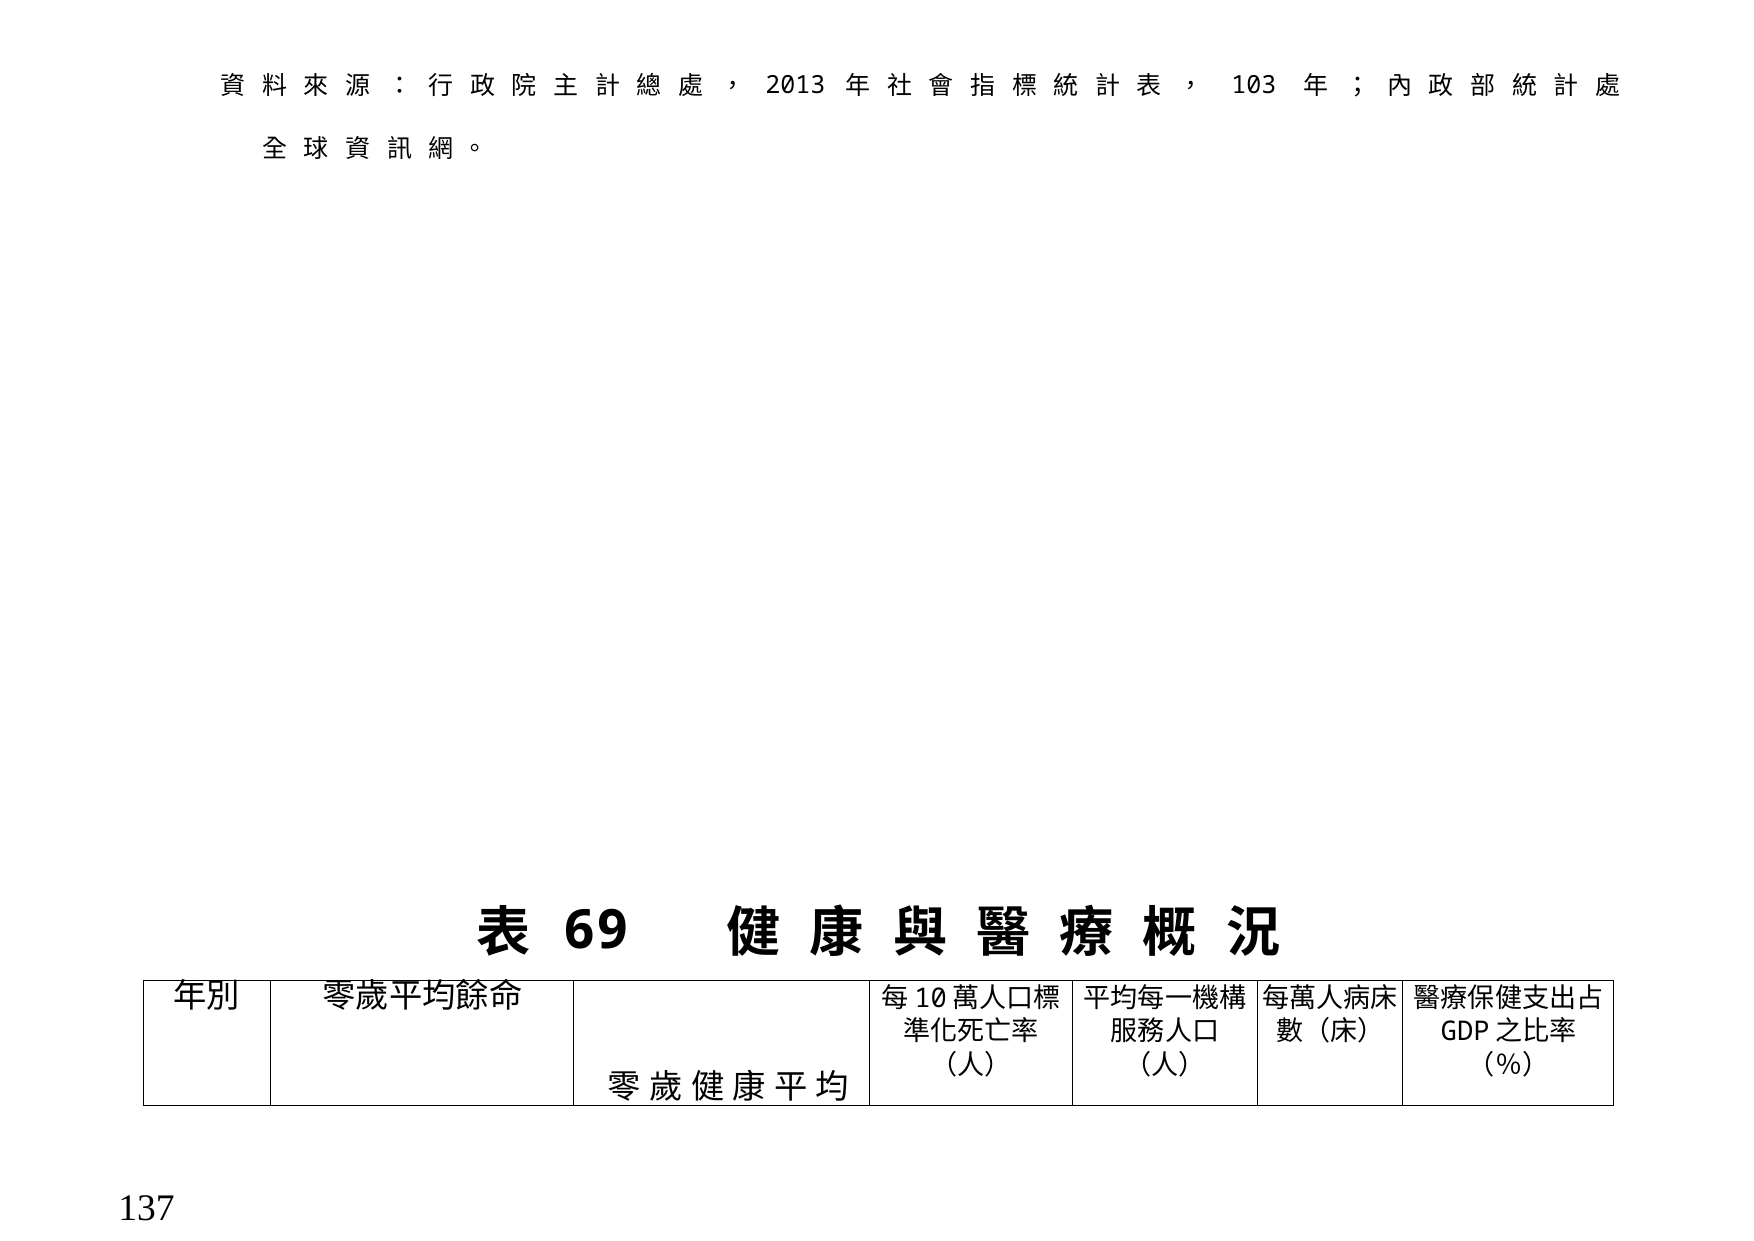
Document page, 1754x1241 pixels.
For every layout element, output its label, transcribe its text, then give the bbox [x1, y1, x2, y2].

table_header 每萬人病床數（床） [1258, 981, 1402, 1105]
table_header 每10萬人口標準化死亡率（人） [870, 981, 1072, 1105]
subtitle 表69 健康與醫療概況 [128, 855, 1628, 980]
table_header 平均每一機構服務人口（人） [1073, 981, 1257, 1105]
table_header 零歲平均餘命 [271, 981, 573, 1105]
table_header 醫療保健支出占GDP之比率（％） [1403, 981, 1613, 1105]
table_header 零歲健康平均 [574, 981, 869, 1105]
text 資料來源：行政院主計總處，2013年社會指標統計表，103年；內政部統計處全球資訊網。 [128, 42, 1628, 167]
table_header 年別 [144, 981, 270, 1105]
